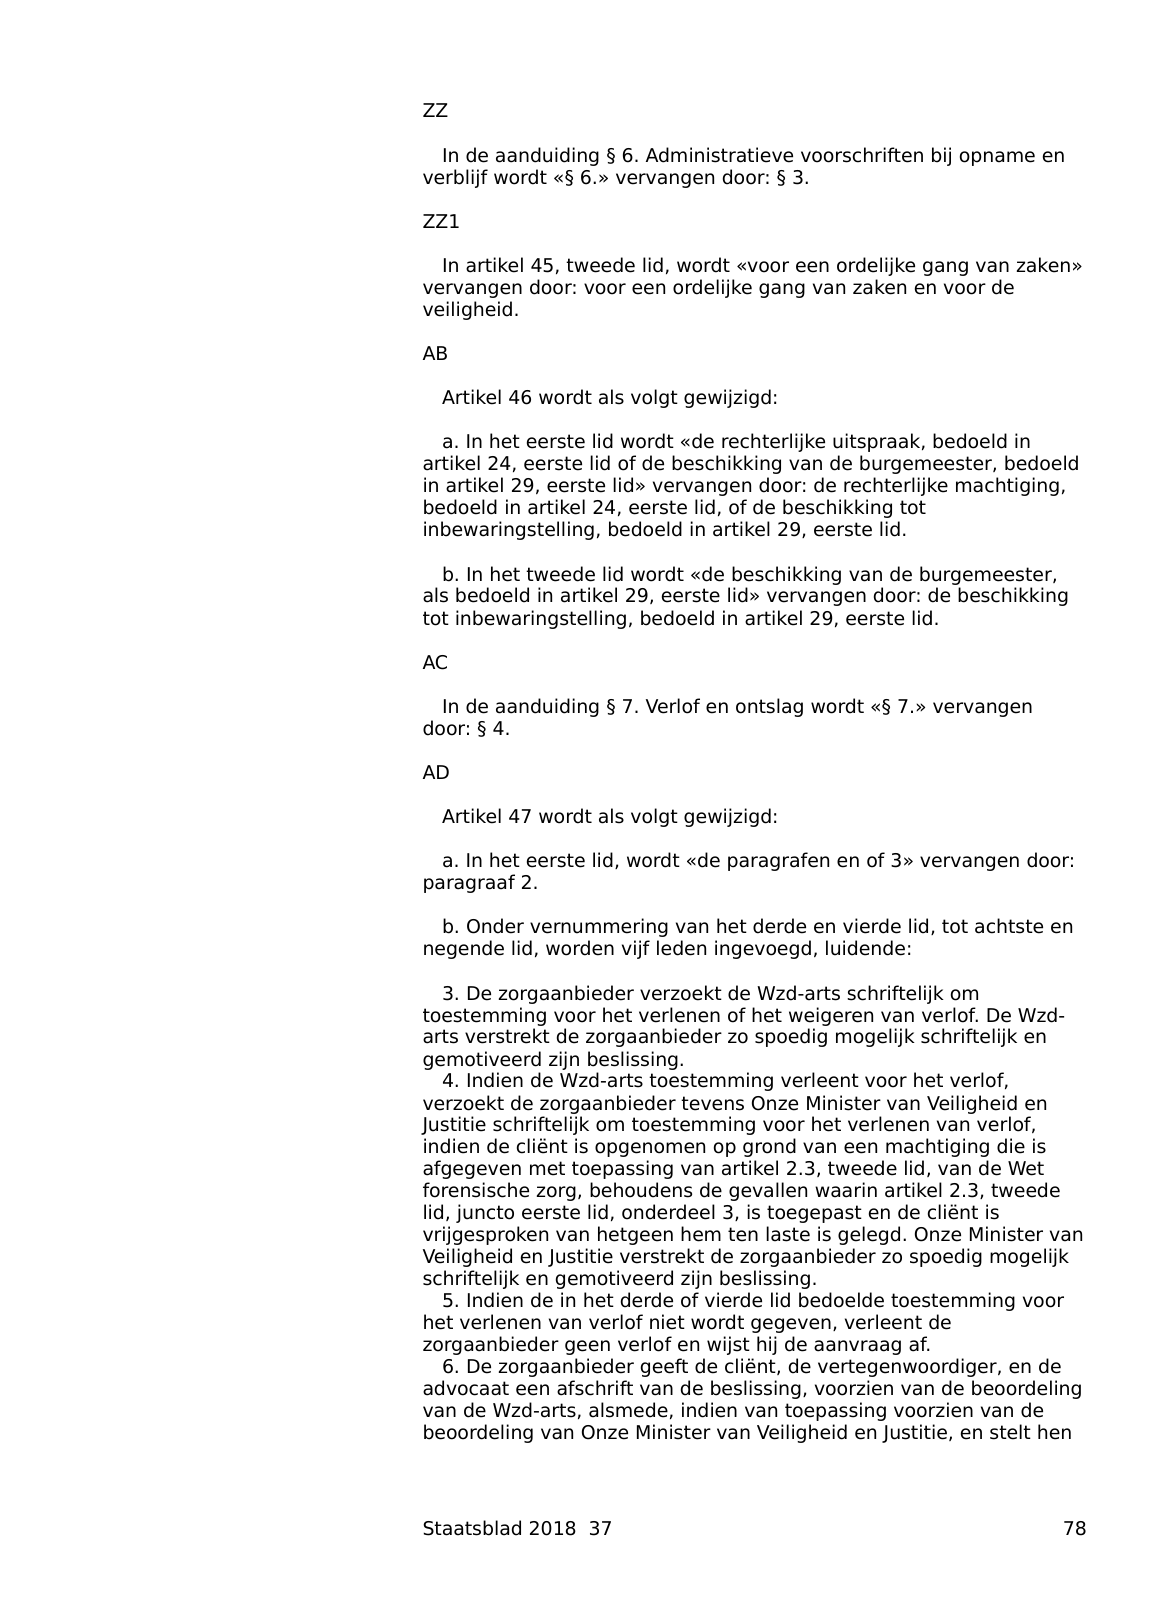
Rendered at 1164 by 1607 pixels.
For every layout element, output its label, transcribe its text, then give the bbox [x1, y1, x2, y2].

text ZZ1 [422, 211, 1087, 233]
text In de aanduiding § 7. Verlof en ontslag wordt «§ 7.» vervangen door: § 4. [422, 696, 1087, 740]
text AD [422, 762, 1087, 784]
text b. In het tweede lid wordt «de beschikking van de burgemeester, als bedoeld in artikel 29, eerste lid» vervangen door: de beschikking tot inbewaringstelling, bedoeld in artikel 29, eerste lid. [422, 563, 1087, 629]
text a. In het eerste lid, wordt «de paragrafen en of 3» vervangen door: paragraaf 2. [422, 850, 1087, 894]
text Artikel 47 wordt als volgt gewijzigd: [422, 806, 1087, 828]
text AB [422, 343, 1087, 365]
text In artikel 45, tweede lid, wordt «voor een ordelijke gang van zaken» vervangen door: voor een ordelijke gang van zaken en voor de veiligheid. [422, 255, 1087, 321]
text AC [422, 652, 1087, 673]
text b. Onder vernummering van het derde en vierde lid, tot achtste en negende lid, worden vijf leden ingevoegd, luidende: [422, 916, 1087, 960]
text 3. De zorgaanbieder verzoekt de Wzd-arts schriftelijk om toestemming voor het verlenen of het weigeren van verlof. De Wzd-arts verstrekt de zorgaanbieder zo spoedig mogelijk schriftelijk en gemotiveerd zijn beslissing. [422, 982, 1087, 1070]
text Artikel 46 wordt als volgt gewijzigd: [422, 387, 1087, 409]
text 6. De zorgaanbieder geeft de cliënt, de vertegenwoordiger, en de advocaat een afschrift van de beslissing, voorzien van de beoordeling van de Wzd-arts, alsmede, indien van toepassing voorzien van de beoordeling van Onze Minister van Veiligheid en Justitie, en stelt hen [422, 1356, 1087, 1444]
text In de aanduiding § 6. Administratieve voorschriften bij opname en verblijf wordt «§ 6.» vervangen door: § 3. [422, 144, 1087, 188]
text 4. Indien de Wzd-arts toestemming verleent voor het verlof, verzoekt de zorgaanbieder tevens Onze Minister van Veiligheid en Justitie schriftelijk om toestemming voor het verlenen van verlof, indien de cliënt is opgenomen op grond van een machtiging die is afgegeven met toepassing van artikel 2.3, tweede lid, van de Wet forensische zorg, behoudens de gevallen waarin artikel 2.3, tweede lid, juncto eerste lid, onderdeel 3, is toegepast en de cliënt is vrijgesproken van hetgeen hem ten laste is gelegd. Onze Minister van Veiligheid en Justitie verstrekt de zorgaanbieder zo spoedig mogelijk schriftelijk en gemotiveerd zijn beslissing. [422, 1070, 1087, 1290]
text ZZ [422, 100, 1087, 122]
text 5. Indien de in het derde of vierde lid bedoelde toestemming voor het verlenen van verlof niet wordt gegeven, verleent de zorgaanbieder geen verlof en wijst hij de aanvraag af. [422, 1290, 1087, 1356]
text a. In het eerste lid wordt «de rechterlijke uitspraak, bedoeld in artikel 24, eerste lid of de beschikking van de burgemeester, bedoeld in artikel 29, eerste lid» vervangen door: de rechterlijke machtiging, bedoeld in artikel 24, eerste lid, of de beschikking tot inbewaringstelling, bedoeld in artikel 29, eerste lid. [422, 431, 1087, 541]
